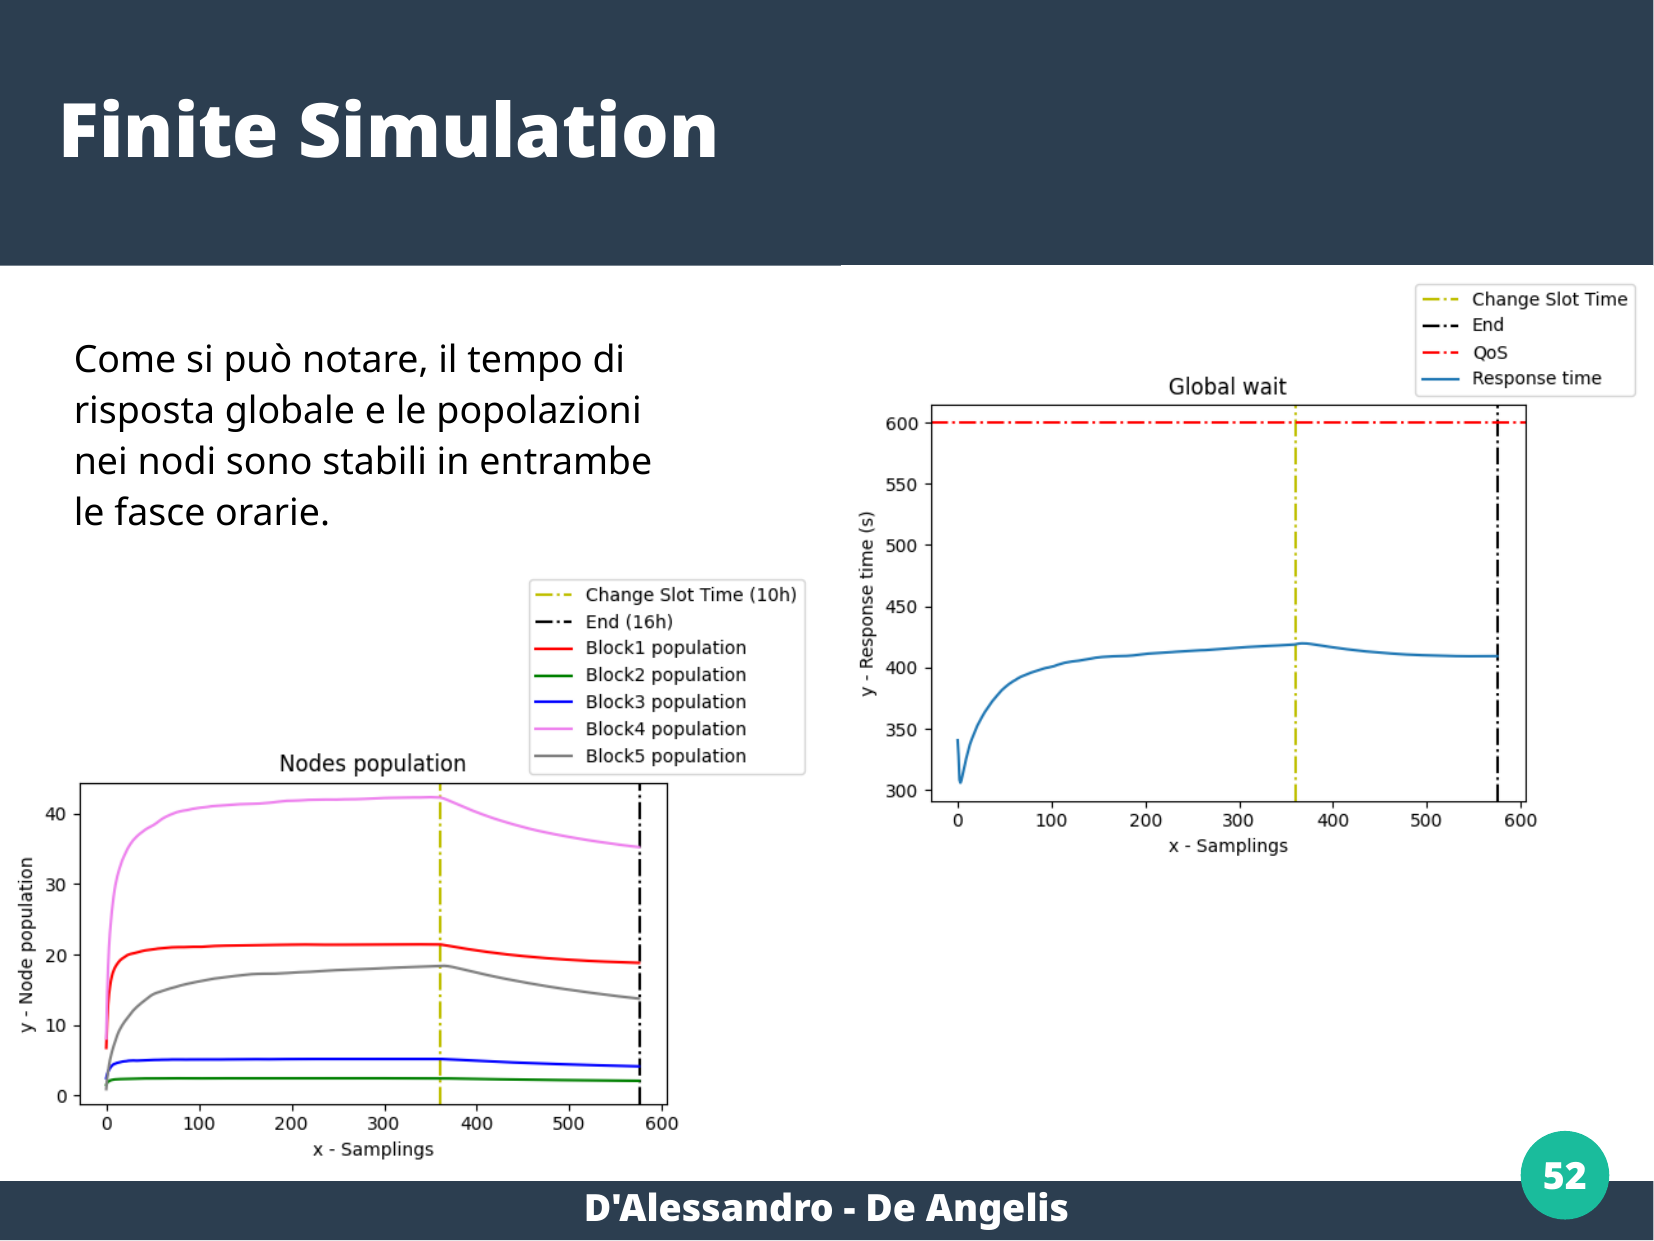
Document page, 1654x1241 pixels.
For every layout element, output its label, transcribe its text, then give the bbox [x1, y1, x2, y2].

picture [0, 560, 824, 1179]
text_box Come si può notare, il tempo di risposta globale e le popolazioni nei nodi sono stabili in entrambe le fasce orarie. [59, 324, 680, 544]
title Finite Simulation [59, 49, 1595, 207]
picture [841, 265, 1654, 875]
